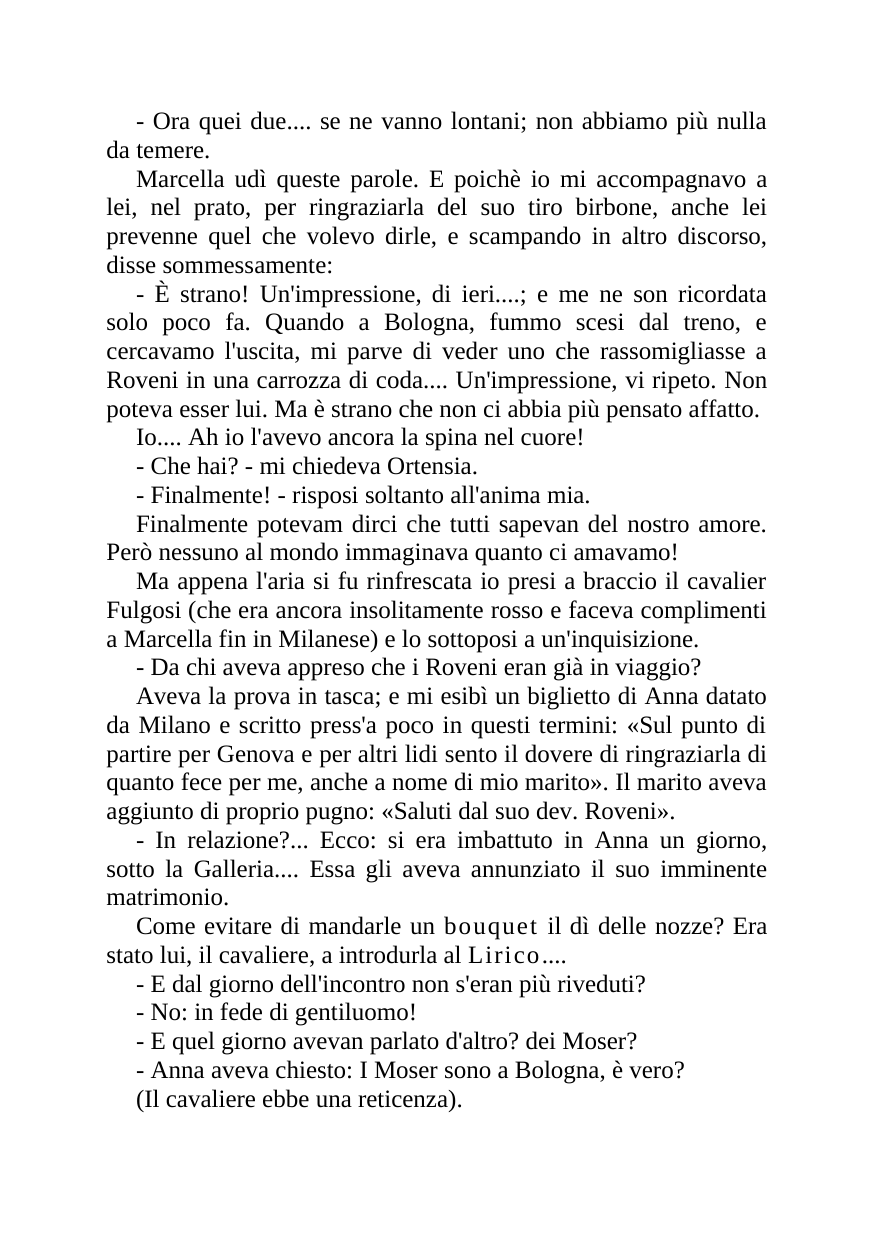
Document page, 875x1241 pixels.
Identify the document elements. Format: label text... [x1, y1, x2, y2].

text Io.... Ah io l'avevo ancora la spina nel cuore! [106, 422, 768, 451]
text - In relazione?... Ecco: si era imbattuto in Anna un giorno, sotto la Galleria.... Essa gli aveva annunziato il suo imminente matrimonio. [106, 825, 768, 911]
text (Il cavaliere ebbe una reticenza). [106, 1084, 768, 1112]
text - Anna aveva chiesto: I Moser sono a Bologna, è vero? [106, 1055, 768, 1084]
text - Che hai? - mi chiedeva Ortensia. [106, 451, 768, 480]
text Marcella udì queste parole. E poichè io mi accompagnavo a lei, nel prato, per ringraziarla del suo tiro birbone, anche lei prevenne quel che volevo dirle, e scampando in altro discorso, disse sommessamente: [106, 164, 768, 279]
text Aveva la prova in tasca; e mi esibì un biglietto di Anna datato da Milano e scritto press'a poco in questi termini: «Sul punto di partire per Genova e per altri lidi sento il dovere di ringraziarla di quanto fece per me, anche a nome di mio marito». Il marito aveva aggiunto di proprio pugno: «Saluti dal suo dev. Roveni». [106, 681, 768, 825]
text Finalmente potevam dirci che tutti sapevan del nostro amore. Però nessuno al mondo immaginava quanto ci amavamo! [106, 509, 768, 566]
text Come evitare di mandarle un bouquet il dì delle nozze? Era stato lui, il cavaliere, a introdurla al Lirico.... [106, 911, 768, 969]
text - Da chi aveva appreso che i Roveni eran già in viaggio? [106, 652, 768, 681]
text Ma appena l'aria si fu rinfrescata io presi a braccio il cavalier Fulgosi (che era ancora insolitamente rosso e faceva complimenti a Marcella fin in Milanese) e lo sottoposi a un'inquisizione. [106, 566, 768, 652]
text - No: in fede di gentiluomo! [106, 997, 768, 1026]
text - E quel giorno avevan parlato d'altro? dei Moser? [106, 1026, 768, 1055]
text - E dal giorno dell'incontro non s'eran più riveduti? [106, 969, 768, 997]
text - Ora quei due.... se ne vanno lontani; non abbiamo più nulla da temere. [106, 106, 768, 164]
text - Finalmente! - risposi soltanto all'anima mia. [106, 480, 768, 509]
text - È strano! Un'impressione, di ieri....; e me ne son ricordata solo poco fa. Quando a Bologna, fummo scesi dal treno, e cercavamo l'uscita, mi parve di veder uno che rassomigliasse a Roveni in una carrozza di coda.... Un'impressione, vi ripeto. Non poteva esser lui. Ma è strano che non ci abbia più pensato affatto. [106, 279, 768, 422]
